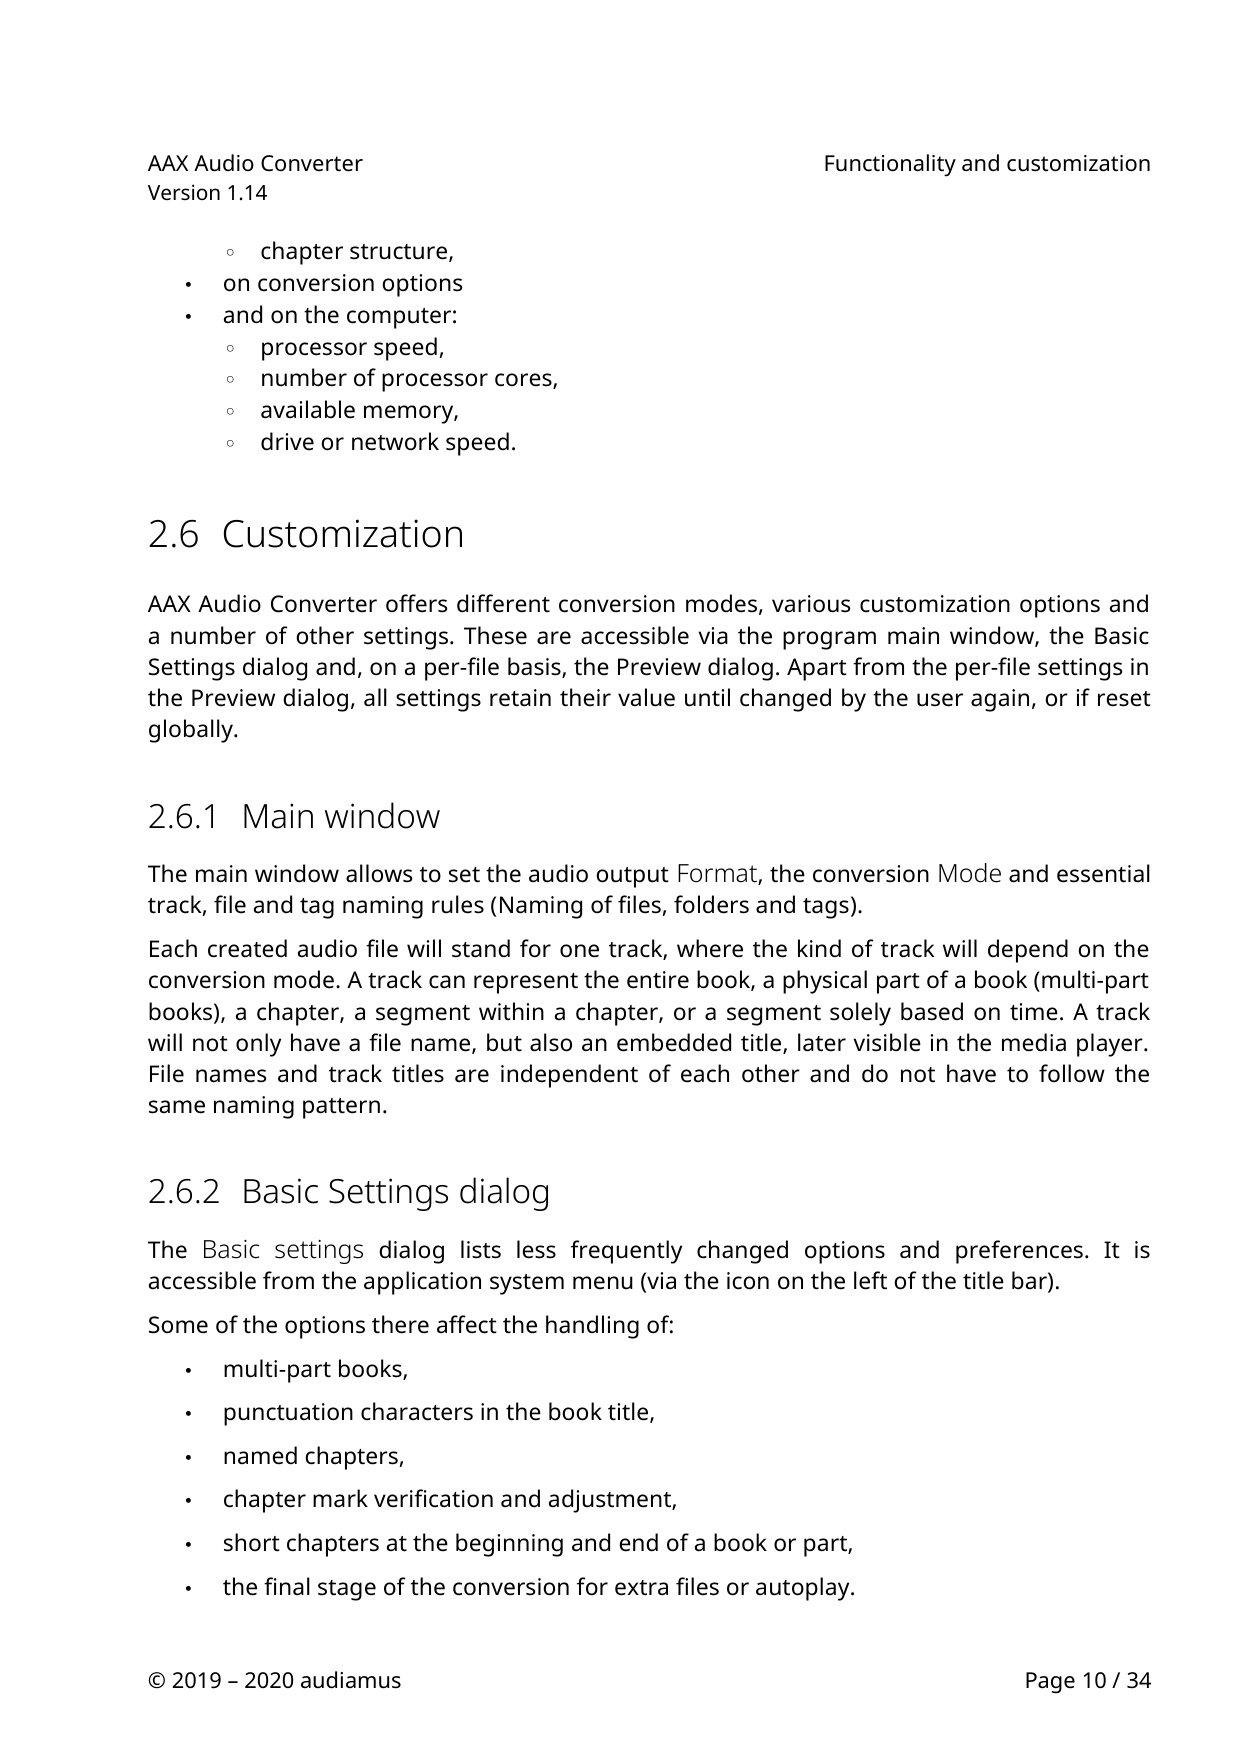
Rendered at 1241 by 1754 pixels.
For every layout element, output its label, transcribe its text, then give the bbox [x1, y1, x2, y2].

list short chapters at the beginning and end of a book or part, [185, 1527, 1152, 1558]
text Some of the options there affect the handling of: [148, 1309, 1152, 1340]
text The main window allows to set the audio output Format, the conversion Mode and essential track, file and tag naming rules (Naming of files, folders and tags). [148, 855, 1152, 921]
list named chapters, [185, 1440, 1152, 1471]
subtitle Main window [148, 792, 1152, 838]
list available memory, [223, 394, 1152, 425]
list chapter structure, [223, 235, 1152, 267]
list processor speed, [223, 331, 1152, 362]
text The Basic settings dialog lists less frequently changed options and preferences. It is accessible from the application system menu (via the icon on the left of the title bar). [148, 1231, 1152, 1296]
list and on the computer: [185, 299, 1152, 330]
subtitle Basic Settings dialog [148, 1168, 1152, 1213]
list punctuation characters in the book title, [185, 1396, 1152, 1427]
list the final stage of the conversion for extra files or autoplay. [185, 1571, 1152, 1602]
list multi-part books, [185, 1352, 1152, 1384]
text AAX Audio Converter offers different conversion modes, various customization options and a number of other settings. These are accessible via the program main window, the Basic Settings dialog and, on a per-file basis, the Preview dialog. Apart from the per-file settings in the Preview dialog, all settings retain their value until changed by the user again, or if reset globally. [148, 588, 1152, 745]
subtitle Customization [148, 508, 1152, 559]
list number of processor cores, [223, 362, 1152, 394]
text Each created audio file will stand for one track, where the kind of track will depend on the conversion mode. A track can represent the entire book, a physical part of a book (multi-part books), a chapter, a segment within a chapter, or a segment solely based on time. A track will not only have a file name, but also an embedded title, later visible in the media player. File names and track titles are independent of each other and do not have to follow the same naming pattern. [148, 933, 1152, 1121]
list drive or network speed. [223, 426, 1152, 457]
list on conversion options [185, 267, 1152, 298]
list chapter mark verification and adjustment, [185, 1483, 1152, 1515]
